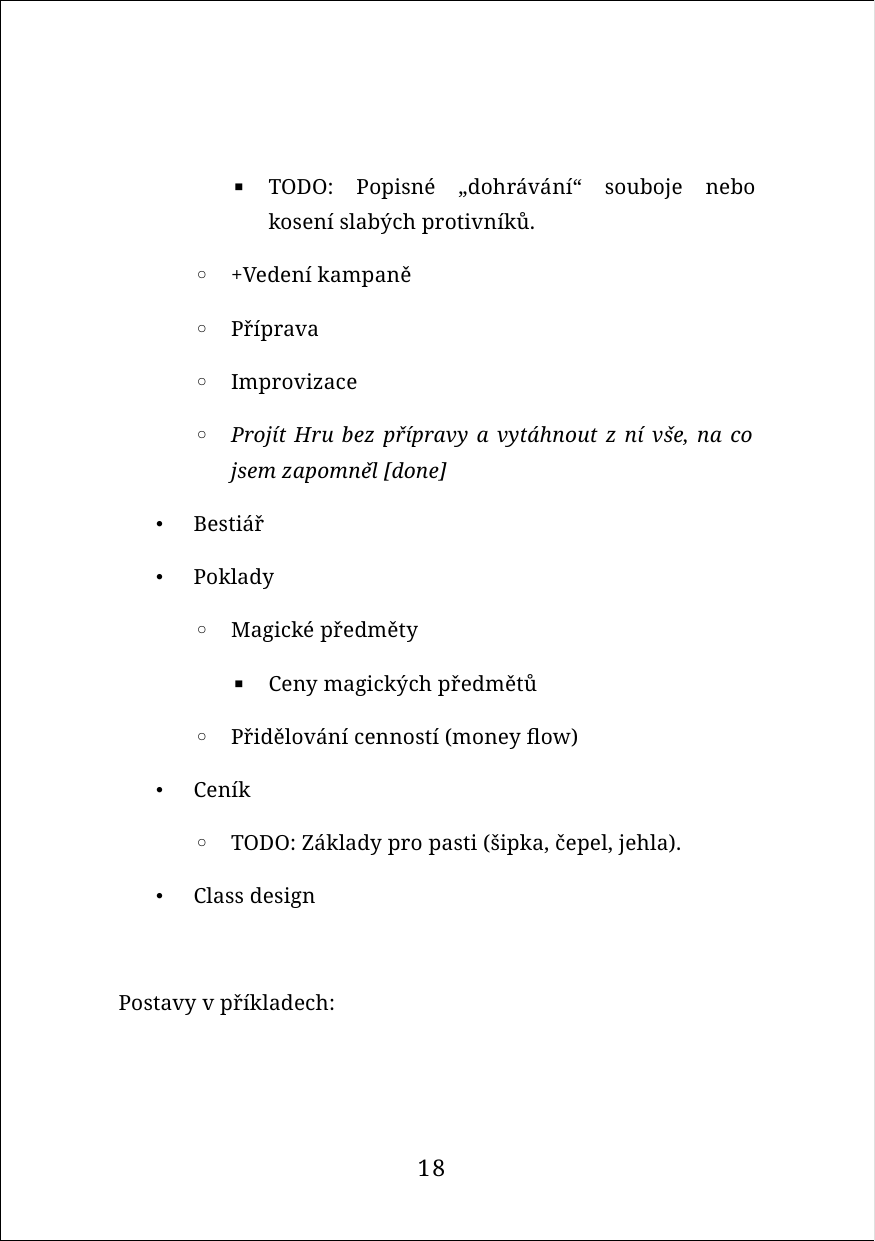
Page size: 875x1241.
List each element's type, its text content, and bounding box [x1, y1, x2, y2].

list Projít Hru bez přípravy a vytáhnout z ní vše, na co jsem zapomněl [done] [193, 420, 756, 484]
list Improvizace [193, 367, 756, 395]
list +Vedení kampaně [193, 261, 756, 289]
text Postavy v příkladech: [118, 988, 756, 1016]
list Příprava [193, 314, 756, 342]
list TODO: Základy pro pasti (šipka, čepel, jehla). [193, 828, 756, 857]
list Class design [156, 882, 756, 910]
list Poklady [156, 562, 756, 591]
list Ceník [156, 775, 756, 803]
list Přidělování cenností (money flow) [193, 722, 756, 750]
list Magické předměty [193, 615, 756, 644]
list TODO: Popisné „dohrávání“ souboje nebo kosení slabých protivníků. [231, 172, 756, 236]
list Ceny magických předmětů [231, 669, 756, 697]
list Bestiář [156, 509, 756, 537]
